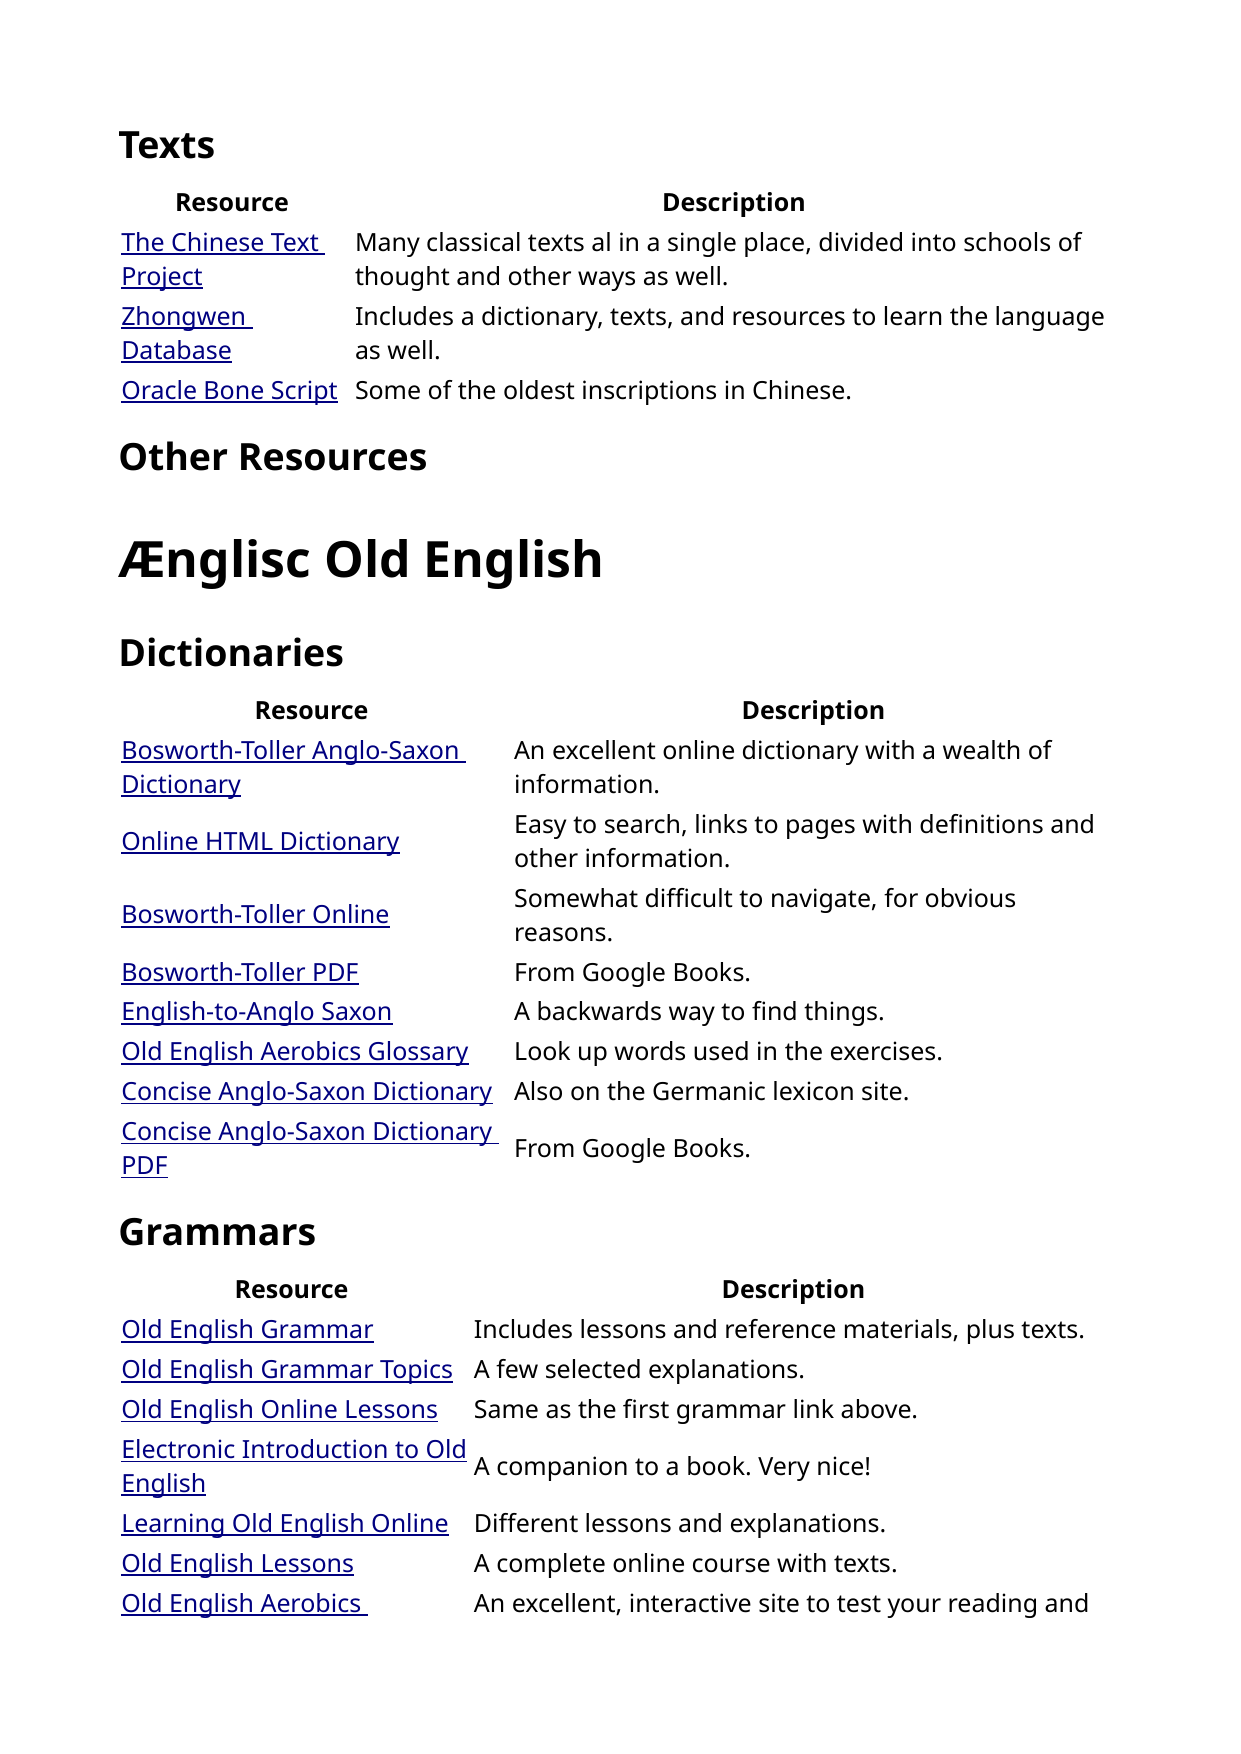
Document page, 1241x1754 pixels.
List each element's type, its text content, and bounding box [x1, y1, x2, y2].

table_cell Oracle Bone Script [118, 370, 352, 409]
table_cell Many classical texts al in a single place, divided into schools of thought and other ways as well. [352, 222, 1122, 296]
table_cell Old English Online Lessons [118, 1389, 471, 1429]
table_cell Same as the first grammar link above. [471, 1389, 1122, 1429]
table_cell An excellent, interactive site to test your reading and [471, 1583, 1122, 1622]
table_cell Old English Lessons [118, 1543, 471, 1582]
table_cell An excellent online dictionary with a wealth of information. [511, 729, 1122, 803]
table_cell Bosworth-Toller Online [118, 877, 511, 951]
table_cell Also on the Germanic lexicon site. [511, 1071, 1122, 1111]
table_cell Old English Grammar Topics [118, 1349, 471, 1389]
table_cell Old English Aerobics Glossary [118, 1031, 511, 1071]
table_cell A companion to a book. Very nice! [471, 1429, 1122, 1503]
table_cell Look up words used in the exercises. [511, 1031, 1122, 1071]
table_header Description [352, 182, 1122, 222]
table_header Resource [118, 1269, 471, 1309]
table_cell Includes lessons and reference materials, plus texts. [471, 1309, 1122, 1349]
table_cell A few selected explanations. [471, 1349, 1122, 1389]
table_cell Zhongwen Database [118, 296, 352, 369]
table_cell Old English Grammar [118, 1309, 471, 1349]
subtitle Texts [118, 118, 1122, 169]
table_header Resource [118, 690, 511, 729]
table_cell The Chinese Text Project [118, 222, 352, 296]
table_cell Easy to search, links to pages with definitions and other information. [511, 803, 1122, 877]
table_cell Concise Anglo-Saxon Dictionary PDF [118, 1111, 511, 1185]
subtitle Other Resources [118, 430, 1122, 481]
table_cell Somewhat difficult to navigate, for obvious reasons. [511, 877, 1122, 951]
table_cell Some of the oldest inscriptions in Chinese. [352, 370, 1122, 409]
table_cell Different lessons and explanations. [471, 1503, 1122, 1543]
table_cell Bosworth-Toller Anglo-Saxon Dictionary [118, 729, 511, 803]
table_cell Concise Anglo-Saxon Dictionary [118, 1071, 511, 1111]
table_header Description [511, 690, 1122, 729]
table_cell From Google Books. [511, 1111, 1122, 1185]
table_cell Bosworth-Toller PDF [118, 951, 511, 991]
table_header Resource [118, 182, 352, 222]
table_cell Learning Old English Online [118, 1503, 471, 1543]
subtitle Ænglisc Old English [118, 524, 1122, 593]
table_cell A complete online course with texts. [471, 1543, 1122, 1582]
table_cell Old English Aerobics [118, 1583, 471, 1622]
table_cell Online HTML Dictionary [118, 803, 511, 877]
table_cell Includes a dictionary, texts, and resources to learn the language as well. [352, 296, 1122, 369]
table_cell Electronic Introduction to Old English [118, 1429, 471, 1503]
table_cell A backwards way to find things. [511, 991, 1122, 1031]
subtitle Grammars [118, 1206, 1122, 1257]
subtitle Dictionaries [118, 626, 1122, 677]
table_cell From Google Books. [511, 951, 1122, 991]
table_cell English-to-Anglo Saxon [118, 991, 511, 1031]
table_header Description [471, 1269, 1122, 1309]
